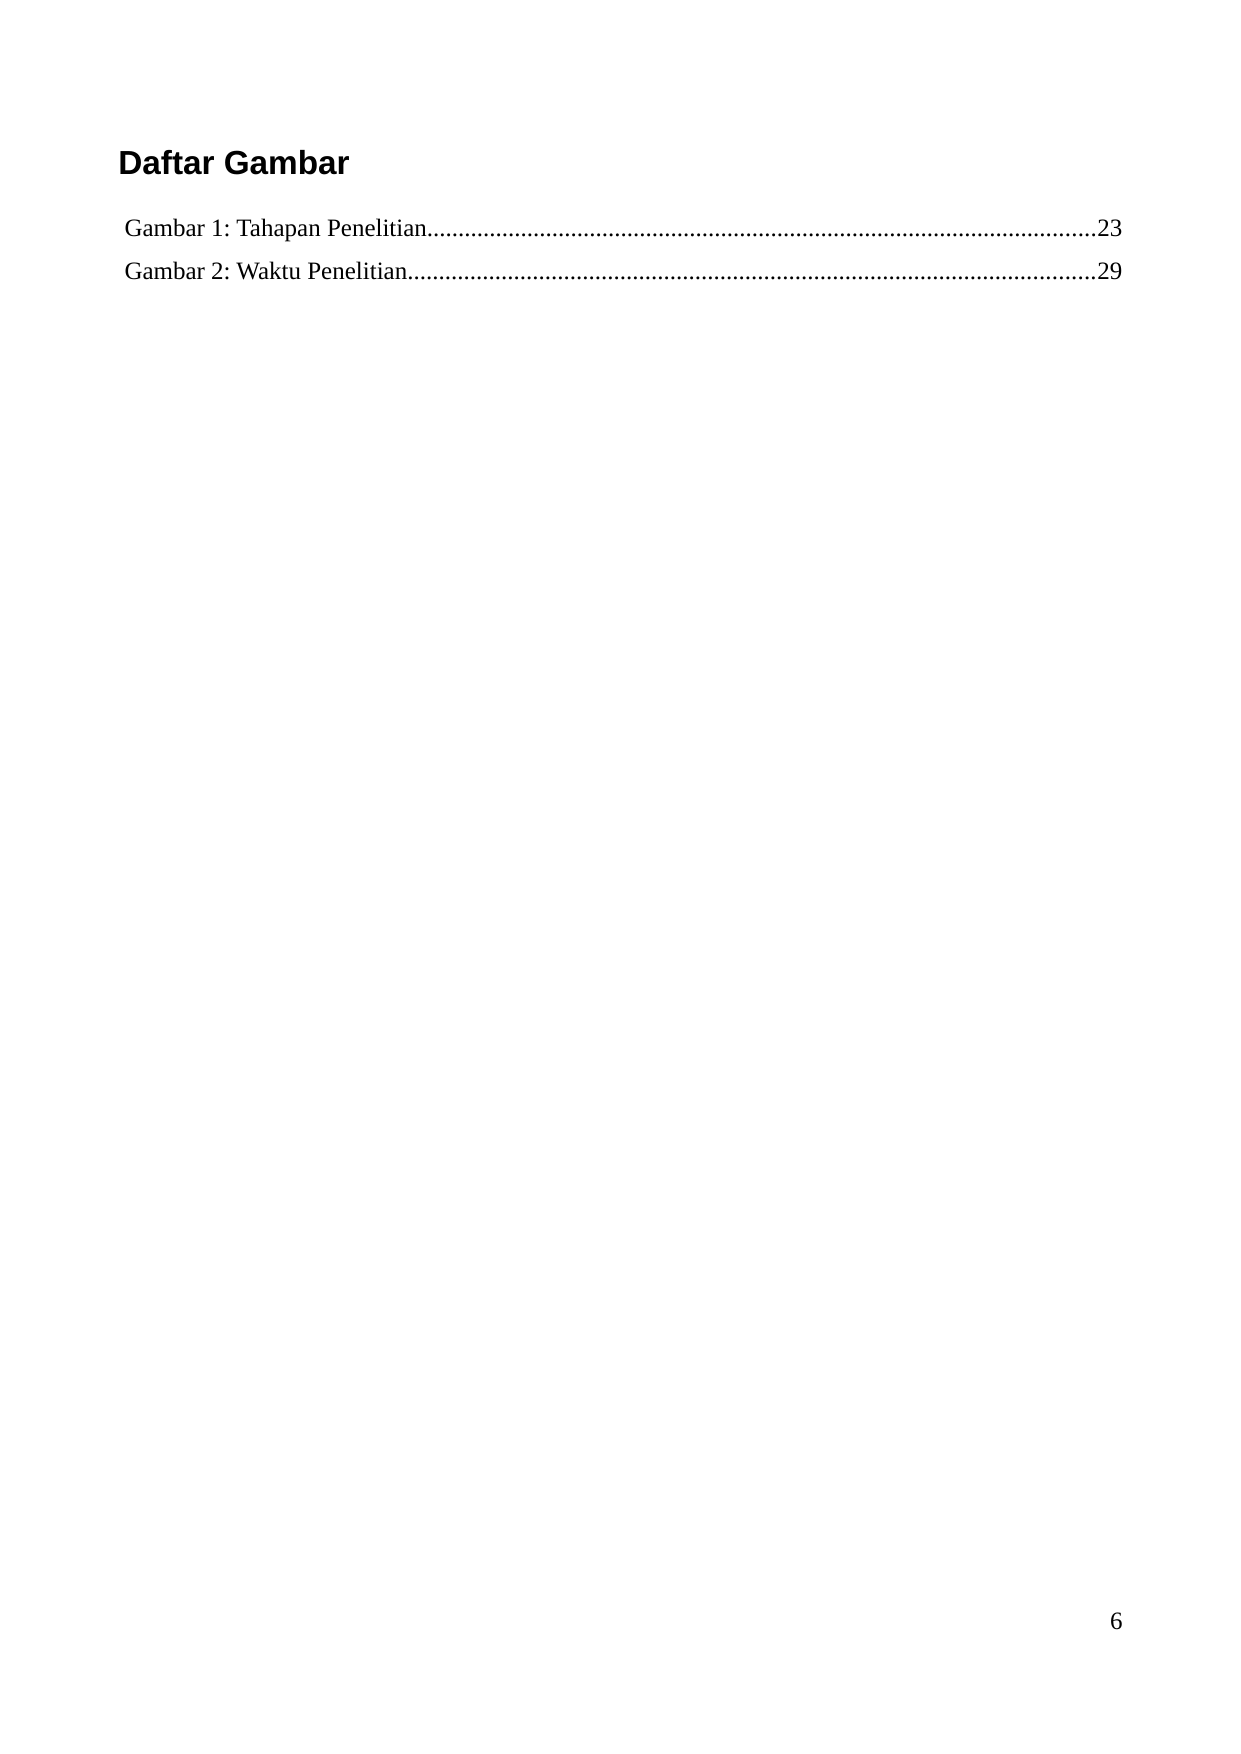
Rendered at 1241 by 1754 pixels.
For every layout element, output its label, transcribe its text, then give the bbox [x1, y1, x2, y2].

subtitle Daftar Gambar [118, 143, 1122, 182]
text Gambar 2: Waktu Penelitian 29 [118, 256, 1122, 285]
text Gambar 1: Tahapan Penelitian 23 [118, 213, 1122, 242]
